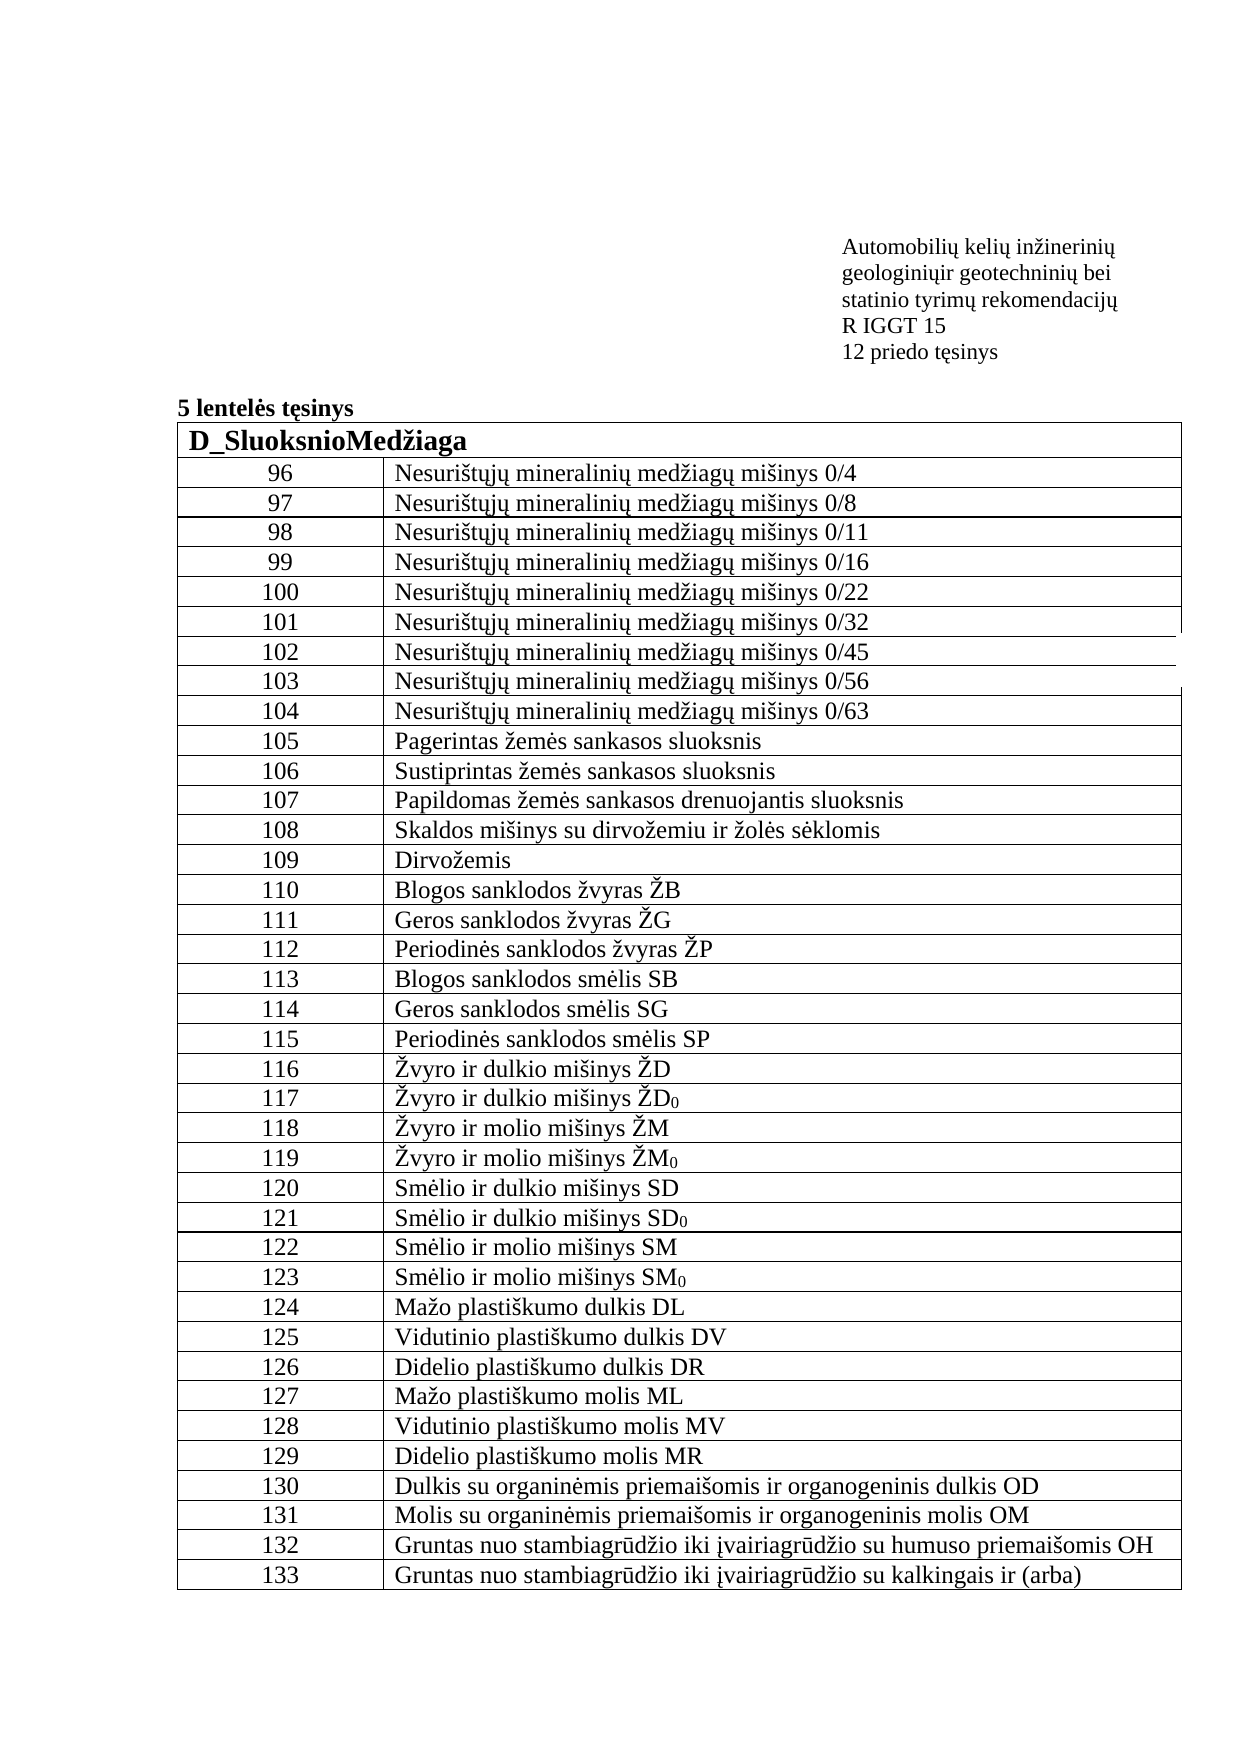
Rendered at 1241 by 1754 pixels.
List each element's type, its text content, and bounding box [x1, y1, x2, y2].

table_cell Smėlio ir dulkio mišinys SD0 [384, 1203, 1181, 1231]
table_cell Mažo plastiškumo dulkis DL [384, 1292, 1181, 1321]
table_cell 128 [178, 1411, 383, 1440]
table_cell Nesurištųjų mineralinių medžiagų mišinys 0/22 [384, 577, 1181, 606]
table_header D_SluoksnioMedžiaga [178, 423, 1181, 457]
table_cell Dulkis su organinėmis priemaišomis ir organogeninis dulkis OD [384, 1471, 1181, 1499]
table_cell 130 [178, 1471, 383, 1499]
table_cell Blogos sanklodos žvyras ŽB [384, 875, 1181, 904]
table_cell 116 [178, 1054, 383, 1082]
table_cell Pagerintas žemės sankasos sluoksnis [384, 726, 1181, 755]
table_cell Gruntas nuo stambiagrūdžio iki įvairiagrūdžio su humuso priemaišomis OH [384, 1530, 1181, 1559]
table_cell 123 [178, 1262, 383, 1291]
text statinio tyrimų rekomendacijų [842, 286, 1181, 312]
table_cell Smėlio ir molio mišinys SM [384, 1233, 1181, 1261]
table_cell 110 [178, 875, 383, 904]
table_cell 132 [178, 1530, 383, 1559]
table_cell 117 [178, 1084, 383, 1112]
text geologiniųir geotechninių bei [842, 259, 1181, 286]
table_cell Gruntas nuo stambiagrūdžio iki įvairiagrūdžio su kalkingais ir (arba) [384, 1560, 1181, 1589]
table_cell Smėlio ir dulkio mišinys SD [384, 1173, 1181, 1202]
table_cell 124 [178, 1292, 383, 1321]
table_cell Nesurištųjų mineralinių medžiagų mišinys 0/11 [384, 518, 1181, 546]
table_cell 127 [178, 1381, 383, 1410]
table_cell 98 [178, 518, 383, 546]
text R IGGT 15 [842, 312, 1181, 338]
text 12 priedo tęsinys [842, 338, 1181, 365]
table_cell Nesurištųjų mineralinių medžiagų mišinys 0/32 [384, 607, 1181, 636]
table_cell 104 [178, 696, 383, 725]
table_cell 100 [178, 577, 383, 606]
table_cell Skaldos mišinys su dirvožemiu ir žolės sėklomis [384, 815, 1181, 844]
table_cell 126 [178, 1352, 383, 1380]
table_cell Smėlio ir molio mišinys SM0 [384, 1262, 1181, 1291]
table_cell Periodinės sanklodos smėlis SP [384, 1024, 1181, 1053]
table_cell Nesurištųjų mineralinių medžiagų mišinys 0/45 [384, 637, 1176, 665]
table_cell Papildomas žemės sankasos drenuojantis sluoksnis [384, 786, 1181, 814]
table_cell 102 [178, 637, 383, 665]
table_cell 97 [178, 488, 383, 516]
table_cell Vidutinio plastiškumo molis MV [384, 1411, 1181, 1440]
table_cell 114 [178, 994, 383, 1023]
table_cell 131 [178, 1501, 383, 1529]
table_cell Žvyro ir molio mišinys ŽM [384, 1113, 1181, 1142]
table_cell Vidutinio plastiškumo dulkis DV [384, 1322, 1181, 1351]
table_cell 120 [178, 1173, 383, 1202]
table_cell Geros sanklodos smėlis SG [384, 994, 1181, 1023]
table_cell Nesurištųjų mineralinių medžiagų mišinys 0/16 [384, 547, 1181, 576]
table_cell 103 [178, 666, 383, 695]
table_cell 111 [178, 905, 383, 933]
table_cell 115 [178, 1024, 383, 1053]
table_cell Geros sanklodos žvyras ŽG [384, 905, 1181, 933]
table_cell Periodinės sanklodos žvyras ŽP [384, 935, 1181, 963]
table_cell 108 [178, 815, 383, 844]
text Automobilių kelių inžinerinių [842, 233, 1181, 259]
table_cell 122 [178, 1233, 383, 1261]
table_cell 101 [178, 607, 383, 636]
table_cell 125 [178, 1322, 383, 1351]
table_cell 96 [178, 458, 383, 487]
table_cell Sustiprintas žemės sankasos sluoksnis [384, 756, 1181, 784]
table_cell Nesurištųjų mineralinių medžiagų mišinys 0/4 [384, 458, 1181, 487]
table_cell Mažo plastiškumo molis ML [384, 1381, 1181, 1410]
table_cell Didelio plastiškumo molis MR [384, 1441, 1181, 1470]
table_cell 99 [178, 547, 383, 576]
table_cell 106 [178, 756, 383, 784]
table_cell Žvyro ir dulkio mišinys ŽD0 [384, 1084, 1181, 1112]
text 5 lentelės tęsinys [177, 393, 1181, 422]
table_cell 109 [178, 845, 383, 874]
table_cell 112 [178, 935, 383, 963]
table_cell Didelio plastiškumo dulkis DR [384, 1352, 1181, 1380]
table_cell 105 [178, 726, 383, 755]
table_cell Dirvožemis [384, 845, 1181, 874]
table_cell 118 [178, 1113, 383, 1142]
table_cell Nesurištųjų mineralinių medžiagų mišinys 0/8 [384, 488, 1181, 516]
table_cell Nesurištųjų mineralinių medžiagų mišinys 0/56 [384, 666, 1181, 695]
table_cell 133 [178, 1560, 383, 1589]
table_cell 107 [178, 786, 383, 814]
table_cell Molis su organinėmis priemaišomis ir organogeninis molis OM [384, 1501, 1181, 1529]
table_cell Blogos sanklodos smėlis SB [384, 964, 1181, 993]
table_cell 121 [178, 1203, 383, 1231]
table_cell Nesurištųjų mineralinių medžiagų mišinys 0/63 [384, 696, 1181, 725]
table_cell Žvyro ir molio mišinys ŽM0 [384, 1143, 1181, 1172]
table_cell Žvyro ir dulkio mišinys ŽD [384, 1054, 1181, 1082]
table_cell 129 [178, 1441, 383, 1470]
table_cell 119 [178, 1143, 383, 1172]
table_cell 113 [178, 964, 383, 993]
